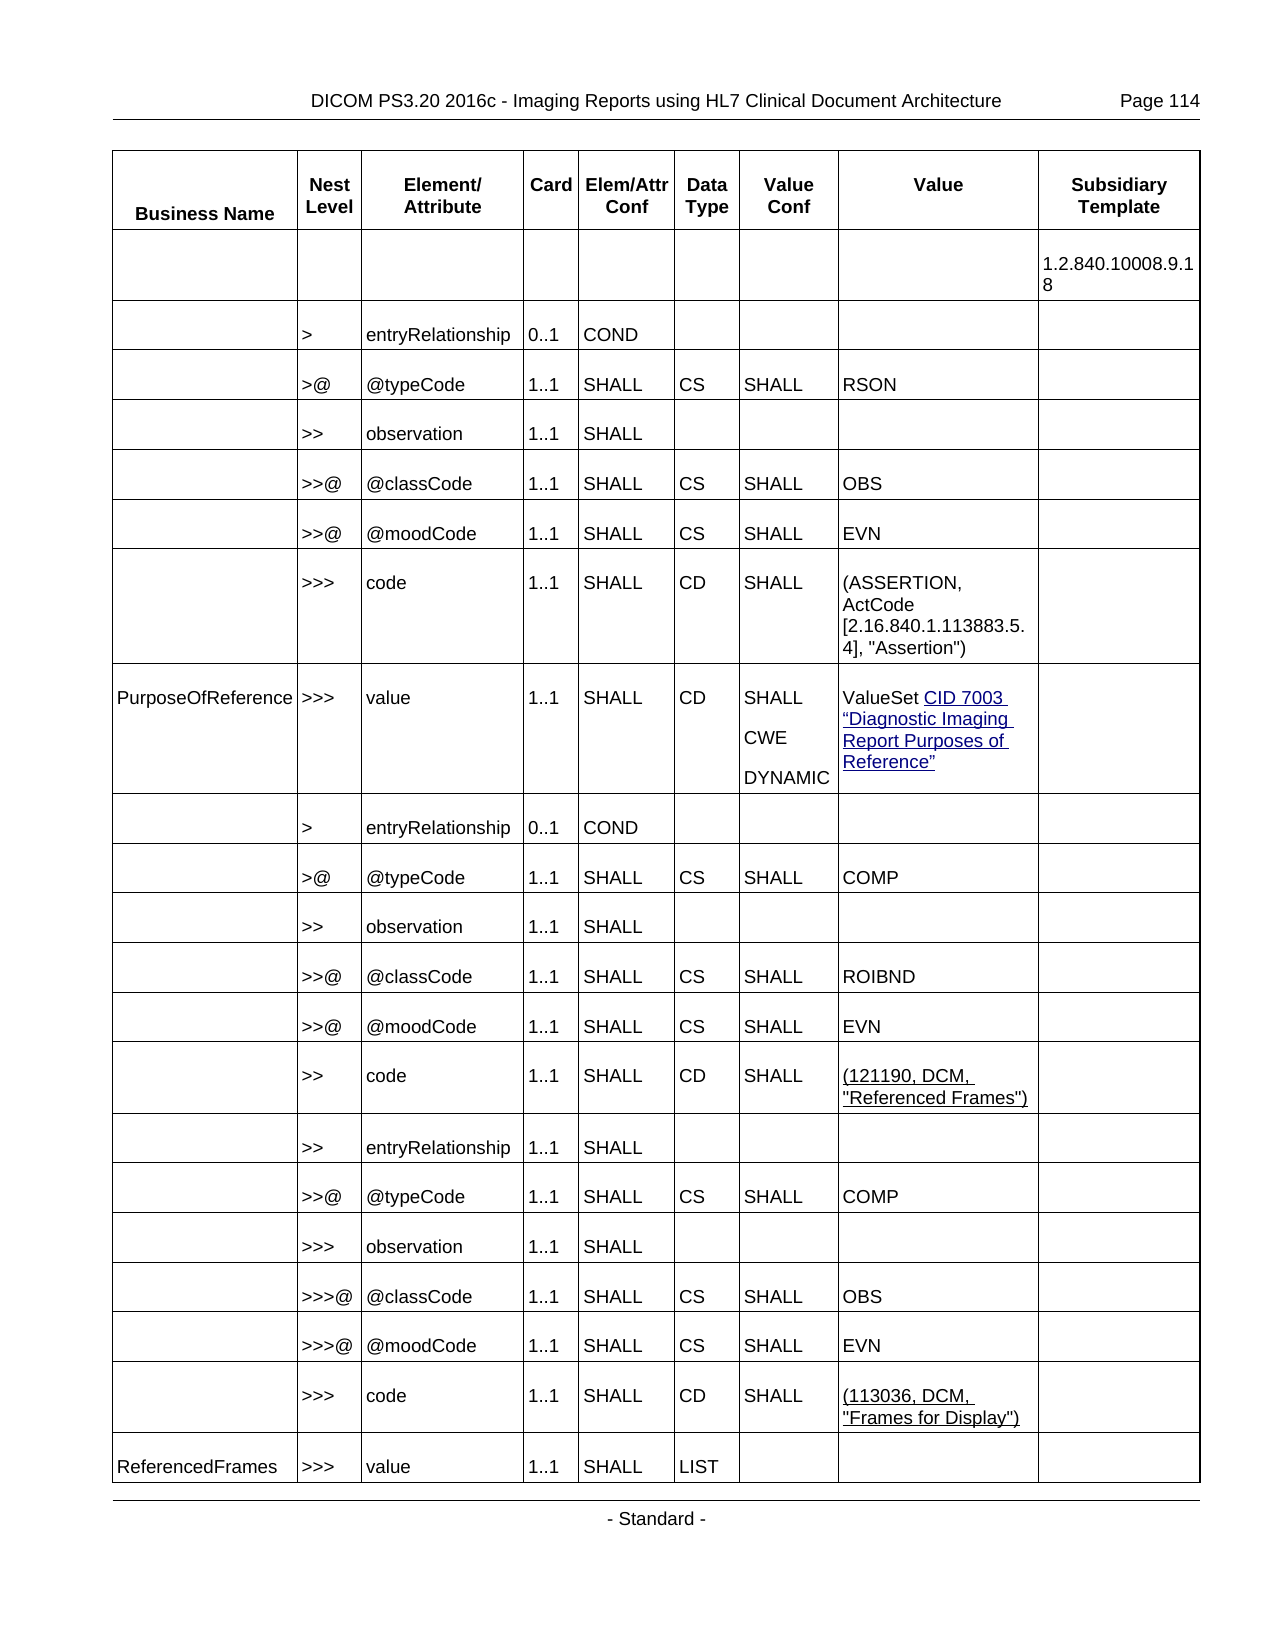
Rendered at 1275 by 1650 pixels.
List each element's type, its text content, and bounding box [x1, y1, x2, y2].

table_header Elem/Attr Conf [579, 151, 674, 228]
table_cell CD [675, 549, 739, 662]
table_cell SHALL [740, 1163, 838, 1212]
table_cell COMP [839, 1163, 1038, 1212]
table_cell [113, 301, 297, 349]
table_cell [675, 1213, 739, 1262]
table_cell 1..1 [524, 1114, 578, 1162]
table_cell >>> [298, 549, 361, 662]
table_cell @typeCode [362, 350, 523, 399]
table_cell CS [675, 1163, 739, 1212]
table_cell [1039, 350, 1199, 399]
table_cell Purpose​Of​Reference [113, 664, 297, 793]
table_cell >>> [298, 664, 361, 793]
table_cell SHALL [579, 1042, 674, 1112]
table_cell [113, 549, 297, 662]
table_cell CS [675, 350, 739, 399]
table_cell @moodCode [362, 1312, 523, 1361]
table_cell @classCode [362, 943, 523, 992]
table_cell 1..1 [524, 1042, 578, 1112]
table_header Business Name [113, 151, 297, 228]
table_cell [839, 1433, 1038, 1482]
table_cell > [298, 794, 361, 842]
table_cell [579, 230, 674, 300]
table_cell >> [298, 1042, 361, 1112]
table_cell observation [362, 1213, 523, 1262]
table_cell @classCode [362, 450, 523, 498]
table_cell (ASSERTION, ActCode [2.16.840.1.113883.5.4], "Assertion") [839, 549, 1038, 662]
table_cell code [362, 1362, 523, 1432]
table_cell [113, 1263, 297, 1311]
table_cell 1..1 [524, 844, 578, 892]
table_cell CS [675, 1263, 739, 1311]
table_cell SHALL [579, 1362, 674, 1432]
table_cell 1..1 [524, 993, 578, 1041]
table_cell 1..1 [524, 1312, 578, 1361]
table_cell 0..1 [524, 794, 578, 842]
table_cell >@ [298, 844, 361, 892]
table_cell OBS [839, 1263, 1038, 1311]
table_cell SHALL CWE DYNAMIC [740, 664, 838, 793]
table_cell COMP [839, 844, 1038, 892]
table_cell @moodCode [362, 500, 523, 548]
table_cell CS [675, 993, 739, 1041]
table_cell [113, 500, 297, 548]
table_cell SHALL [740, 844, 838, 892]
table_cell SHALL [579, 1263, 674, 1311]
table_cell >>>@ [298, 1312, 361, 1361]
table_header Value [839, 151, 1038, 228]
table_cell [1039, 1312, 1199, 1361]
table_cell SHALL [740, 1042, 838, 1112]
table_cell COND [579, 794, 674, 842]
table_header Value Conf [740, 151, 838, 228]
table_cell SHALL [740, 350, 838, 399]
table_cell observation [362, 400, 523, 449]
table_cell [1039, 1042, 1199, 1112]
table_cell value [362, 1433, 523, 1482]
table_cell [362, 230, 523, 300]
table_cell [113, 450, 297, 498]
table_cell [740, 1114, 838, 1162]
table_cell CS [675, 844, 739, 892]
table_cell [1039, 664, 1199, 793]
table_cell [740, 893, 838, 942]
table_cell [113, 1213, 297, 1262]
table_cell [1039, 1433, 1199, 1482]
table_cell @typeCode [362, 1163, 523, 1212]
table_cell [675, 230, 739, 300]
table_cell >@ [298, 350, 361, 399]
table_cell [1039, 400, 1199, 449]
table_cell SHALL [579, 893, 674, 942]
table_cell SHALL [579, 1312, 674, 1361]
table_cell EVN [839, 1312, 1038, 1361]
table_cell >>@ [298, 500, 361, 548]
table_cell [1039, 301, 1199, 349]
table_cell [1039, 1114, 1199, 1162]
table_cell 0..1 [524, 301, 578, 349]
table_cell >>> [298, 1213, 361, 1262]
table_cell 1..1 [524, 1362, 578, 1432]
table_cell [113, 993, 297, 1041]
table_cell [113, 943, 297, 992]
table_cell LIST [675, 1433, 739, 1482]
table_cell CS [675, 1312, 739, 1361]
table_cell [740, 1213, 838, 1262]
table_cell SHALL [579, 549, 674, 662]
table_cell [524, 230, 578, 300]
table_cell SHALL [579, 400, 674, 449]
table_cell SHALL [579, 844, 674, 892]
table_cell SHALL [579, 500, 674, 548]
table_cell 1..1 [524, 549, 578, 662]
table_cell 1..1 [524, 400, 578, 449]
table_cell SHALL [740, 450, 838, 498]
table_cell @typeCode [362, 844, 523, 892]
table_cell (113036, DCM, "Frames for Display") [839, 1362, 1038, 1432]
table_cell [1039, 893, 1199, 942]
table_cell ROIBND [839, 943, 1038, 992]
table_cell SHALL [740, 549, 838, 662]
table_cell [839, 1213, 1038, 1262]
table_cell [113, 844, 297, 892]
table_cell [113, 400, 297, 449]
table_cell @classCode [362, 1263, 523, 1311]
table_cell [113, 1114, 297, 1162]
table_cell entry​Relationship [362, 794, 523, 842]
table_cell [839, 400, 1038, 449]
table_cell [113, 230, 297, 300]
table_cell [675, 1114, 739, 1162]
table_cell 1..1 [524, 450, 578, 498]
table_cell [1039, 1263, 1199, 1311]
table_cell [1039, 993, 1199, 1041]
table_cell EVN [839, 993, 1038, 1041]
table_cell 1..1 [524, 500, 578, 548]
table_cell SHALL [579, 943, 674, 992]
table_cell >>> [298, 1362, 361, 1432]
table_header Subsidiary Template [1039, 151, 1199, 228]
table_cell [839, 1114, 1038, 1162]
table_cell 1.2.840.10008.9.18 [1039, 230, 1199, 300]
table_cell >>@ [298, 450, 361, 498]
table_cell [1039, 1163, 1199, 1212]
table_cell [1039, 943, 1199, 992]
table_header Data Type [675, 151, 739, 228]
table_cell [1039, 794, 1199, 842]
table_cell SHALL [579, 350, 674, 399]
table_cell SHALL [579, 1114, 674, 1162]
table_cell OBS [839, 450, 1038, 498]
table_cell 1..1 [524, 1263, 578, 1311]
table_cell SHALL [740, 943, 838, 992]
table_cell [675, 400, 739, 449]
table_cell SHALL [740, 500, 838, 548]
table_cell [113, 1312, 297, 1361]
table_cell >>>@ [298, 1263, 361, 1311]
table_cell [740, 301, 838, 349]
table_cell observation [362, 893, 523, 942]
table_cell >>@ [298, 943, 361, 992]
table_cell [113, 1163, 297, 1212]
table_cell 1..1 [524, 1213, 578, 1262]
table_cell value [362, 664, 523, 793]
table_cell [1039, 450, 1199, 498]
table_cell SHALL [740, 1263, 838, 1311]
table_cell CD [675, 664, 739, 793]
table_cell [113, 1362, 297, 1432]
table_cell 1..1 [524, 1163, 578, 1212]
table_cell [113, 893, 297, 942]
table_cell 1..1 [524, 1433, 578, 1482]
table_cell [113, 350, 297, 399]
table_cell [1039, 1213, 1199, 1262]
table_cell CD [675, 1362, 739, 1432]
table_cell 1..1 [524, 664, 578, 793]
table_cell [839, 230, 1038, 300]
table_cell [675, 893, 739, 942]
table_cell >> [298, 1114, 361, 1162]
table_cell CS [675, 450, 739, 498]
table_header Card [524, 151, 578, 228]
table_cell [1039, 1362, 1199, 1432]
table_cell entry​Relationship [362, 1114, 523, 1162]
table_cell ValueSet CID 7003 “Diagnostic Imaging Report Purposes of Reference” [839, 664, 1038, 793]
table_cell SHALL [579, 664, 674, 793]
table_cell >> [298, 893, 361, 942]
table_cell code [362, 1042, 523, 1112]
table_cell > [298, 301, 361, 349]
table_cell [298, 230, 361, 300]
table_cell [1039, 549, 1199, 662]
table_cell 1..1 [524, 893, 578, 942]
table_cell [1039, 500, 1199, 548]
table_cell SHALL [579, 1163, 674, 1212]
table_cell @moodCode [362, 993, 523, 1041]
table_cell [1039, 844, 1199, 892]
table_cell [740, 400, 838, 449]
table_cell [740, 794, 838, 842]
table_cell SHALL [579, 450, 674, 498]
table_cell CS [675, 500, 739, 548]
table_cell >>> [298, 1433, 361, 1482]
table_cell (121190, DCM, "Referenced Frames") [839, 1042, 1038, 1112]
table_cell [675, 301, 739, 349]
table_cell [113, 794, 297, 842]
table_cell >>@ [298, 993, 361, 1041]
table_cell >>@ [298, 1163, 361, 1212]
table_cell [113, 1042, 297, 1112]
table_cell code [362, 549, 523, 662]
table_cell SHALL [579, 993, 674, 1041]
table_cell COND [579, 301, 674, 349]
table_cell entry​Relationship [362, 301, 523, 349]
table_cell EVN [839, 500, 1038, 548]
table_cell SHALL [579, 1213, 674, 1262]
table_cell CD [675, 1042, 739, 1112]
table_cell [839, 301, 1038, 349]
table_cell 1..1 [524, 943, 578, 992]
table_cell CS [675, 943, 739, 992]
table_cell [675, 794, 739, 842]
table_cell >> [298, 400, 361, 449]
table_cell RSON [839, 350, 1038, 399]
table_cell [740, 1433, 838, 1482]
table_cell [740, 230, 838, 300]
table_header Nest Level [298, 151, 361, 228]
table_header Element/​Attribute [362, 151, 523, 228]
table_cell SHALL [740, 993, 838, 1041]
table_cell SHALL [579, 1433, 674, 1482]
table_cell [839, 893, 1038, 942]
table_cell 1..1 [524, 350, 578, 399]
table_cell SHALL [740, 1312, 838, 1361]
table_cell SHALL [740, 1362, 838, 1432]
table_cell [839, 794, 1038, 842]
table_cell Referenced​Frames [113, 1433, 297, 1482]
